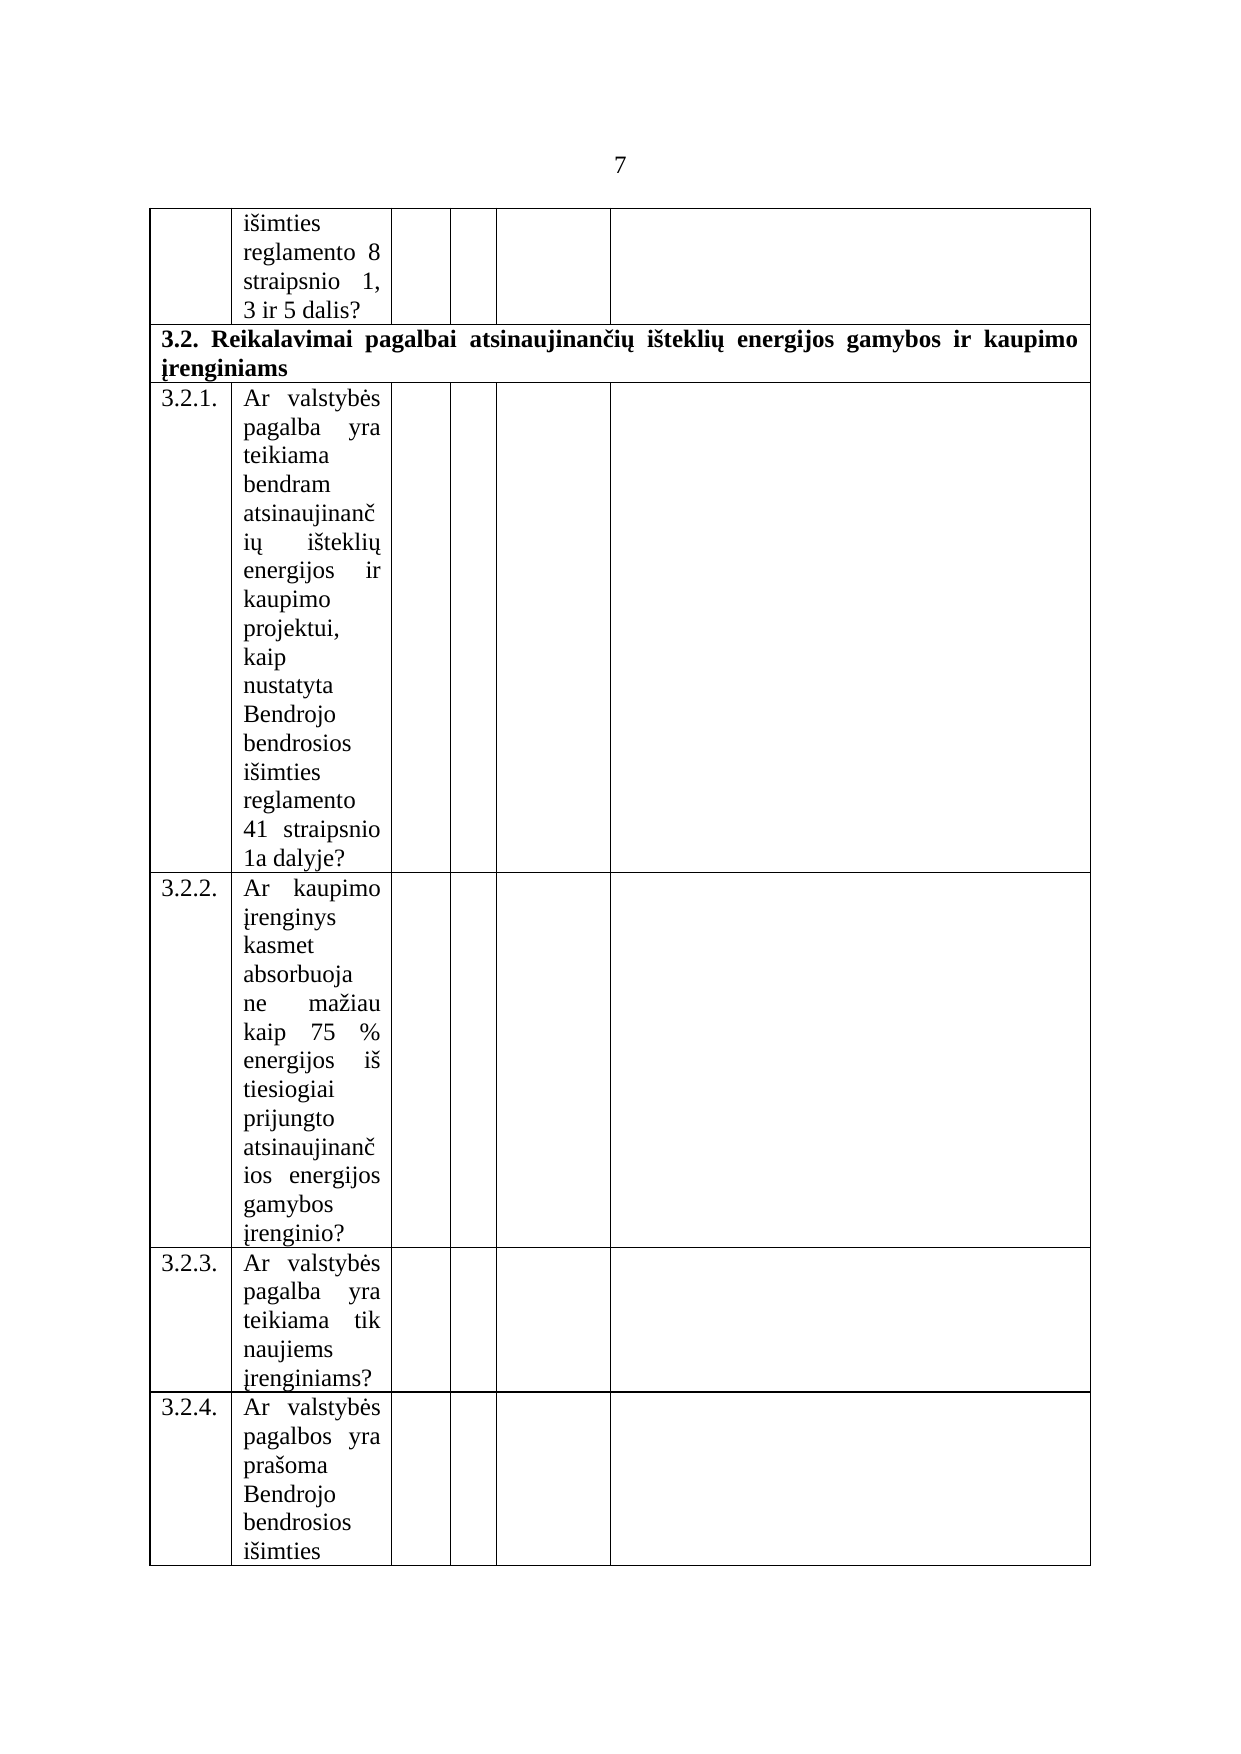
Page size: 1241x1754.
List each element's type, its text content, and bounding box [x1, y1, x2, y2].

table_cell 3.2.1. [151, 383, 231, 872]
table_cell [497, 209, 610, 323]
table_cell [451, 1248, 496, 1391]
table_cell išimties reglamento 8 straipsnio 1, 3 ir 5 dalis? [232, 209, 391, 323]
table_cell [611, 873, 1090, 1247]
table_cell [497, 873, 610, 1247]
table_cell [392, 209, 450, 323]
table_cell [392, 1248, 450, 1391]
table_cell [611, 1393, 1090, 1565]
table_cell [497, 1393, 610, 1565]
table_cell [611, 1248, 1090, 1391]
table_cell [451, 383, 496, 872]
table_cell [392, 1393, 450, 1565]
table_cell [611, 209, 1090, 323]
table_cell Ar valstybės pagalba yra teikiama bendram atsinaujinančių išteklių energijos ir kaupimo projektui, kaip nustatyta Bendrojo bendrosios išimties reglamento 41 straipsnio 1a dalyje? [232, 383, 391, 872]
table_cell 3.2. Reikalavimai pagalbai atsinaujinančių išteklių energijos gamybos ir kaupimo įrenginiams [151, 325, 1090, 382]
table_cell [451, 1393, 496, 1565]
table_cell [151, 209, 231, 323]
table_cell Ar kaupimo įrenginys kasmet absorbuoja ne mažiau kaip 75 % energijos iš tiesiogiai prijungto atsinaujinančios energijos gamybos įrenginio? [232, 873, 391, 1247]
table_cell [392, 873, 450, 1247]
table_cell Ar valstybės pagalba yra teikiama tik naujiems įrenginiams? [232, 1248, 391, 1391]
table_cell 3.2.3. [151, 1248, 231, 1391]
table_cell 3.2.4. [151, 1393, 231, 1565]
table_cell Ar valstybės pagalbos yra prašoma Bendrojo bendrosios išimties [232, 1393, 391, 1565]
table_cell [497, 1248, 610, 1391]
table_cell [451, 209, 496, 323]
table_cell [497, 383, 610, 872]
table_cell [392, 383, 450, 872]
table_cell [451, 873, 496, 1247]
table_cell 3.2.2. [151, 873, 231, 1247]
table_cell [611, 383, 1090, 872]
